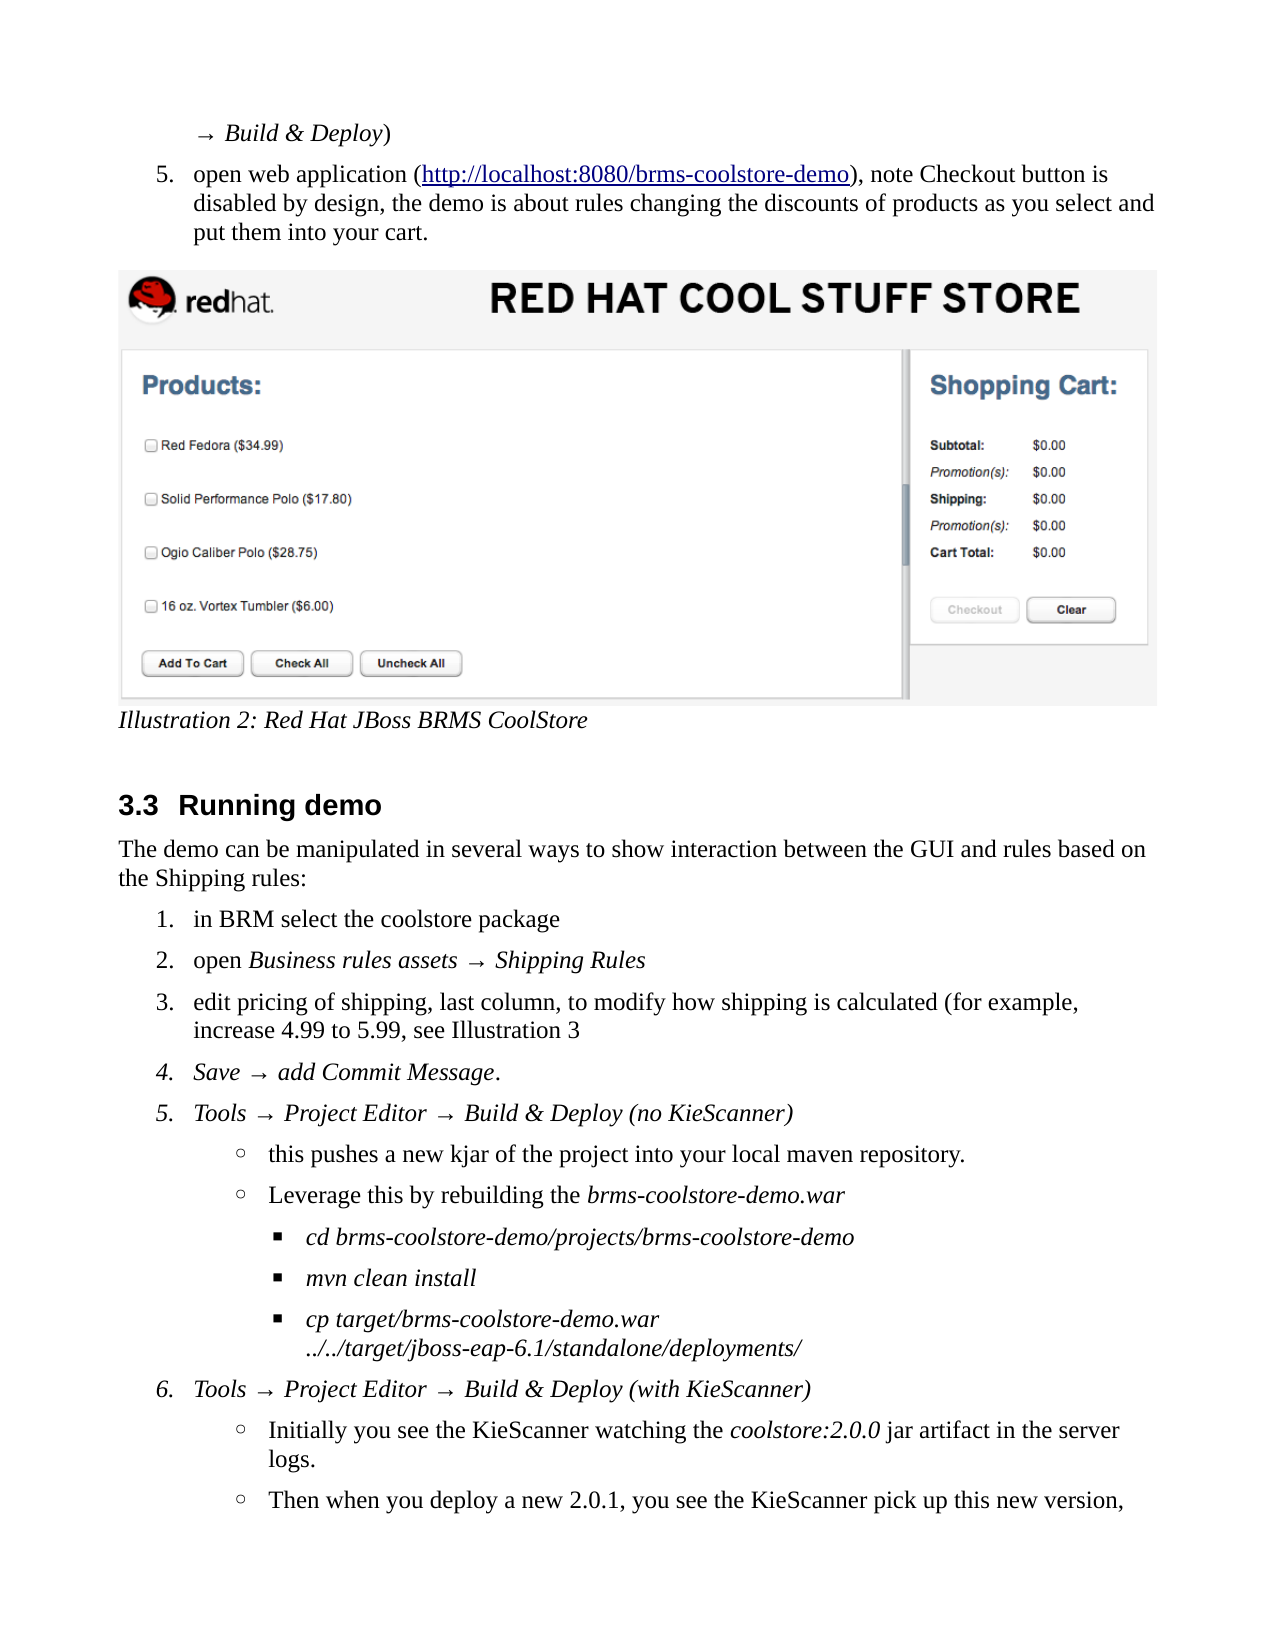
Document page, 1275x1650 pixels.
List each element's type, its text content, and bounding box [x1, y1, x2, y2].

list Tools → Project Editor → Build & Deploy (no KieScanner) [156, 1098, 1157, 1127]
list open web application (http://localhost:8080/brms-coolstore-demo), note Checkout button is disabled by design, the demo is about rules changing the discounts of products as you select and put them into your cart. [156, 159, 1157, 246]
list Then when you deploy a new 2.0.1, you see the KieScanner pick up this new version, [231, 1485, 1157, 1514]
list cp target/brms-coolstore-demo.war ../../target/jboss-eap-6.1/standalone/deployments/ [268, 1304, 1157, 1362]
list in BRM select the coolstore package [156, 904, 1157, 933]
list open Business rules assets → Shipping Rules [156, 945, 1157, 974]
text The demo can be manipulated in several ways to show interaction between the GUI and rules based on the Shipping rules: [118, 834, 1157, 892]
picture [118, 270, 1158, 706]
list Tools → Project Editor → Build & Deploy (with KieScanner) [156, 1374, 1157, 1403]
list cd brms-coolstore-demo/projects/brms-coolstore-demo [268, 1222, 1157, 1250]
list this pushes a new kjar of the project into your local maven repository. [231, 1139, 1157, 1168]
list Illustration 2: Red Hat JBoss BRMS CoolStore [118, 706, 1157, 734]
subtitle Running demo [118, 788, 1157, 822]
list Save → add Commit Message. [156, 1057, 1157, 1085]
list Initially you see the KieScanner watching the coolstore:2.0.0 jar artifact in the server logs. [231, 1415, 1157, 1473]
list Leverage this by rebuilding the brms-coolstore-demo.war [231, 1180, 1157, 1209]
list → Build & Deploy) [156, 118, 1157, 147]
list edit pricing of shipping, last column, to modify how shipping is calculated (for example, increase 4.99 to 5.99, see Illustration 3 [156, 987, 1157, 1044]
list mvn clean install [268, 1263, 1157, 1292]
